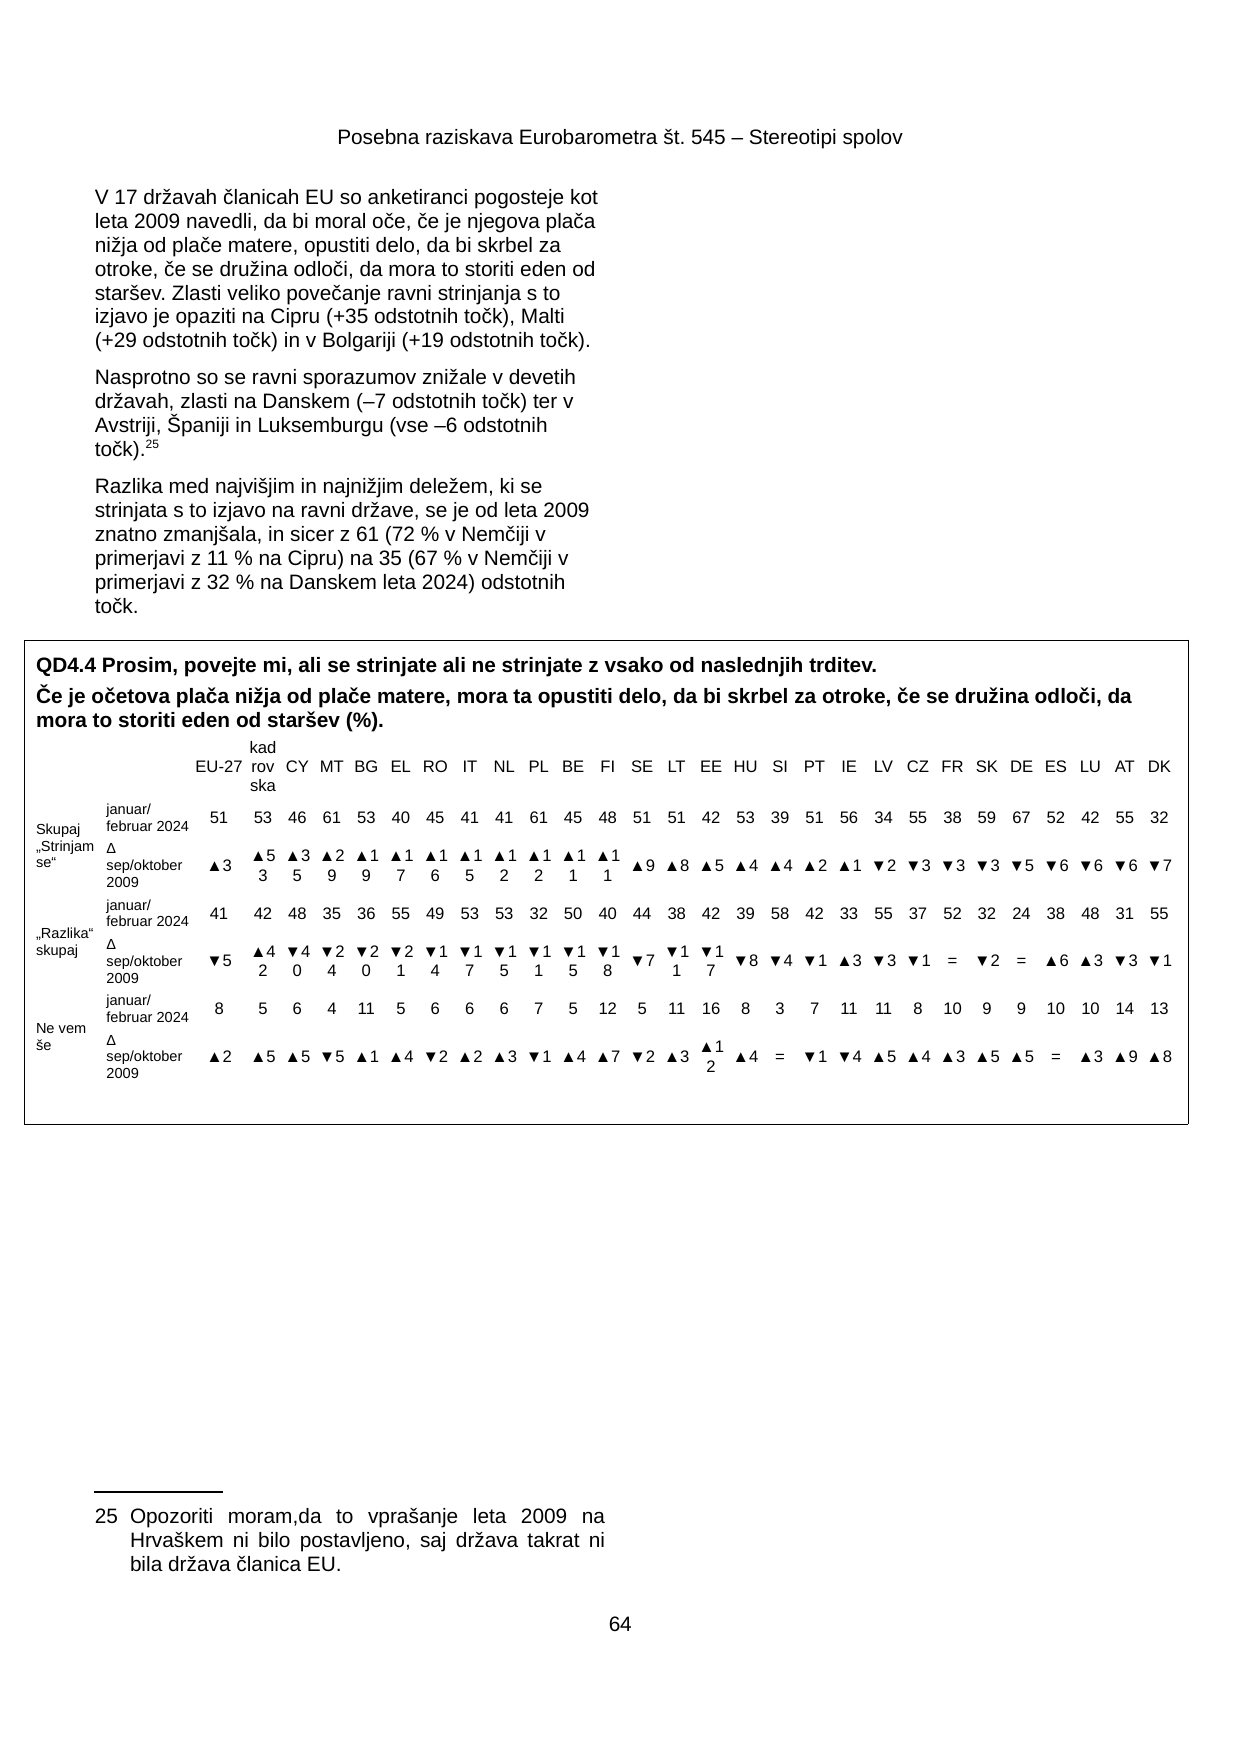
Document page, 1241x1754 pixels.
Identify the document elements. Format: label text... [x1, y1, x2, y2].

table_cell 53 [452, 894, 487, 933]
table_cell ▼17 [694, 933, 728, 989]
table_cell 40 [590, 894, 625, 933]
table_cell ▲4 [763, 837, 797, 893]
table_cell januar/februar 2024 [103, 989, 192, 1028]
table_cell ▲17 [383, 837, 418, 893]
table_cell 55 [866, 894, 901, 933]
table_cell 56 [832, 798, 866, 837]
table_cell EE [694, 735, 728, 798]
table_cell 5 [245, 989, 280, 1028]
table_cell januar/februar 2024 [103, 894, 192, 933]
table_cell CZ [901, 735, 935, 798]
table_cell 42 [1073, 798, 1107, 837]
table_cell ▼24 [314, 933, 349, 989]
table_cell 55 [1142, 894, 1176, 933]
table_cell 6 [280, 989, 314, 1028]
table_cell 42 [245, 894, 280, 933]
table_cell 39 [728, 894, 763, 933]
table_cell 32 [970, 894, 1004, 933]
table_cell ▲4 [556, 1028, 590, 1084]
table_cell ▼7 [1142, 837, 1176, 893]
table_cell 41 [452, 798, 487, 837]
table_cell ▼5 [192, 933, 245, 989]
table_cell 33 [832, 894, 866, 933]
table_cell EL [383, 735, 418, 798]
table_cell 51 [625, 798, 659, 837]
table_cell ▼2 [866, 837, 901, 893]
table_cell ▲12 [694, 1028, 728, 1084]
table_cell ▲3 [832, 933, 866, 989]
table_cell ▼11 [521, 933, 556, 989]
table_cell 45 [418, 798, 452, 837]
table_cell Δ sep/oktober 2009 [103, 837, 192, 893]
table_cell 41 [487, 798, 521, 837]
table_cell ▼17 [452, 933, 487, 989]
table_cell ▲8 [659, 837, 694, 893]
table_cell ▼6 [1039, 837, 1073, 893]
table_cell ▼3 [970, 837, 1004, 893]
table_cell ▼1 [901, 933, 935, 989]
table_cell ▲9 [1108, 1028, 1142, 1084]
table_cell ▲6 [1039, 933, 1073, 989]
table_cell ▲29 [314, 837, 349, 893]
table_cell 51 [192, 798, 245, 837]
table_cell ▼14 [418, 933, 452, 989]
table_cell ▲9 [625, 837, 659, 893]
table_cell 8 [192, 989, 245, 1028]
table_cell ▼18 [590, 933, 625, 989]
table_cell DK [1142, 735, 1176, 798]
table_cell 39 [763, 798, 797, 837]
table_cell ES [1039, 735, 1073, 798]
table_cell 49 [418, 894, 452, 933]
table_cell Ne vem še [33, 989, 103, 1084]
table_cell ▼4 [832, 1028, 866, 1084]
table_cell ▲5 [970, 1028, 1004, 1084]
table_cell ▲1 [832, 837, 866, 893]
table_cell 42 [694, 894, 728, 933]
table_cell [33, 735, 103, 798]
table_cell 16 [694, 989, 728, 1028]
table_cell 14 [1108, 989, 1142, 1028]
table_cell 6 [452, 989, 487, 1028]
table_cell 51 [659, 798, 694, 837]
table_cell FI [590, 735, 625, 798]
table_cell ▲5 [245, 1028, 280, 1084]
table_cell Skupaj „Strinjam se“ [33, 798, 103, 893]
table_cell ▲19 [349, 837, 383, 893]
table_cell ▲2 [192, 1028, 245, 1084]
table_cell ▲12 [487, 837, 521, 893]
table_cell ▲3 [192, 837, 245, 893]
table_cell ▲3 [659, 1028, 694, 1084]
table_cell SE [625, 735, 659, 798]
table_cell ▼1 [797, 1028, 832, 1084]
table_cell ▲5 [280, 1028, 314, 1084]
text Nasprotno so se ravni sporazumov znižale v devetih državah, zlasti na Danskem (–7 odstotnih točk) ter v Avstriji, Španiji in Luksemburgu (vse –6 odstotnih točk). [94, 365, 605, 461]
table_cell ▲3 [487, 1028, 521, 1084]
table_cell ▲5 [866, 1028, 901, 1084]
table_cell ▲3 [1073, 933, 1107, 989]
table_cell ▼11 [659, 933, 694, 989]
table_cell IT [452, 735, 487, 798]
table_cell 31 [1108, 894, 1142, 933]
table_cell MT [314, 735, 349, 798]
table_cell 10 [1073, 989, 1107, 1028]
table_cell 58 [763, 894, 797, 933]
table_cell 38 [935, 798, 969, 837]
table_cell kadrovska [245, 735, 280, 798]
table_cell 41 [192, 894, 245, 933]
table_cell ▼5 [314, 1028, 349, 1084]
table_cell 5 [383, 989, 418, 1028]
table_cell [103, 735, 192, 798]
table_cell 59 [970, 798, 1004, 837]
table_cell ▼15 [487, 933, 521, 989]
table_cell Če je očetova plača nižja od plače matere, mora ta opustiti delo, da bi skrbel za otroke, če se družina odloči, da mora to storiti eden od staršev (%). [33, 681, 1176, 734]
table_cell 7 [797, 989, 832, 1028]
table_cell ▼1 [521, 1028, 556, 1084]
table_cell 55 [383, 894, 418, 933]
table_cell 38 [659, 894, 694, 933]
table_cell 8 [728, 989, 763, 1028]
table_cell 55 [901, 798, 935, 837]
table_cell ▼21 [383, 933, 418, 989]
table_cell 10 [935, 989, 969, 1028]
table_cell ▼7 [625, 933, 659, 989]
table_cell BG [349, 735, 383, 798]
table_cell 48 [590, 798, 625, 837]
table_cell RO [418, 735, 452, 798]
text V 17 državah članicah EU so anketiranci pogosteje kot leta 2009 navedli, da bi moral oče, če je njegova plača nižja od plače matere, opustiti delo, da bi skrbel za otroke, če se družina odloči, da mora to storiti eden od staršev. Zlasti veliko povečanje ravni strinjanja s to izjavo je opaziti na Cipru (+35 odstotnih točk), Malti (+29 odstotnih točk) in v Bolgariji (+19 odstotnih točk). [94, 184, 605, 352]
table_cell 11 [349, 989, 383, 1028]
table_cell 4 [314, 989, 349, 1028]
table_cell ▼1 [797, 933, 832, 989]
table_cell CY [280, 735, 314, 798]
table_cell ▼4 [763, 933, 797, 989]
table_cell SI [763, 735, 797, 798]
table_cell 61 [314, 798, 349, 837]
table_cell Δ sep/oktober 2009 [103, 933, 192, 989]
table_cell LU [1073, 735, 1107, 798]
table_cell PL [521, 735, 556, 798]
text Razlika med najvišjim in najnižjim deležem, ki se strinjata s to izjavo na ravni države, se je od leta 2009 znatno zmanjšala, in sicer z 61 (72 % v Nemčiji v primerjavi z 11 % na Cipru) na 35 (67 % v Nemčiji v primerjavi z 32 % na Danskem leta 2024) odstotnih točk. [94, 474, 605, 618]
table_cell 11 [866, 989, 901, 1028]
table_cell ▲4 [901, 1028, 935, 1084]
table_cell ▼2 [970, 933, 1004, 989]
table_cell 53 [728, 798, 763, 837]
table_cell ▲16 [418, 837, 452, 893]
table_cell ▲5 [1004, 1028, 1038, 1084]
table_cell 7 [521, 989, 556, 1028]
table_cell ▼3 [901, 837, 935, 893]
table_cell 53 [245, 798, 280, 837]
table_cell ▲2 [797, 837, 832, 893]
text Opozoriti moram,da to vprašanje leta 2009 na Hrvaškem ni bilo postavljeno, saj država takrat ni bila država članica EU. [94, 1504, 605, 1576]
table_cell 5 [625, 989, 659, 1028]
table_cell 67 [1004, 798, 1038, 837]
table_cell ▼6 [1073, 837, 1107, 893]
table_cell ▲11 [556, 837, 590, 893]
table_cell PT [797, 735, 832, 798]
table_cell 44 [625, 894, 659, 933]
table_cell ▼3 [866, 933, 901, 989]
table_cell DE [1004, 735, 1038, 798]
table_cell ▲35 [280, 837, 314, 893]
table_cell ▼3 [1108, 933, 1142, 989]
table_cell IE [832, 735, 866, 798]
table_cell ▼6 [1108, 837, 1142, 893]
table_cell 11 [659, 989, 694, 1028]
table_cell ▲2 [452, 1028, 487, 1084]
table_cell 13 [1142, 989, 1176, 1028]
table_cell 42 [694, 798, 728, 837]
table_cell ▼2 [418, 1028, 452, 1084]
table_cell 34 [866, 798, 901, 837]
table_cell NL [487, 735, 521, 798]
table_cell 36 [349, 894, 383, 933]
table_cell 9 [1004, 989, 1038, 1028]
table_cell 50 [556, 894, 590, 933]
table_cell 45 [556, 798, 590, 837]
table_cell HU [728, 735, 763, 798]
table_cell „Razlika“ skupaj [33, 894, 103, 989]
table_cell 52 [1039, 798, 1073, 837]
table_cell ▼2 [625, 1028, 659, 1084]
table_cell 48 [280, 894, 314, 933]
table_cell ▼1 [1142, 933, 1176, 989]
table_cell 48 [1073, 894, 1107, 933]
table_cell = [763, 1028, 797, 1084]
table_cell ▲53 [245, 837, 280, 893]
table_cell ▼20 [349, 933, 383, 989]
table_cell ▼3 [935, 837, 969, 893]
table_cell 46 [280, 798, 314, 837]
table_cell 9 [970, 989, 1004, 1028]
table_cell 10 [1039, 989, 1073, 1028]
table_cell 38 [1039, 894, 1073, 933]
table_cell ▲4 [728, 1028, 763, 1084]
table_cell ▼40 [280, 933, 314, 989]
table_cell 5 [556, 989, 590, 1028]
table_cell ▲4 [383, 1028, 418, 1084]
table_cell ▼8 [728, 933, 763, 989]
table_cell 53 [487, 894, 521, 933]
table_cell 11 [832, 989, 866, 1028]
table_cell 32 [1142, 798, 1176, 837]
table_cell ▲42 [245, 933, 280, 989]
table_cell 24 [1004, 894, 1038, 933]
table_cell ▼5 [1004, 837, 1038, 893]
table_cell = [935, 933, 969, 989]
table_cell ▲15 [452, 837, 487, 893]
table_cell 51 [797, 798, 832, 837]
table_cell AT [1108, 735, 1142, 798]
table_cell LT [659, 735, 694, 798]
table_cell = [1039, 1028, 1073, 1084]
table_cell 42 [797, 894, 832, 933]
table_cell 52 [935, 894, 969, 933]
table_cell ▲3 [935, 1028, 969, 1084]
table_cell 53 [349, 798, 383, 837]
table_cell FR [935, 735, 969, 798]
table_cell ▼15 [556, 933, 590, 989]
table_cell 3 [763, 989, 797, 1028]
table_cell SK [970, 735, 1004, 798]
table_cell BE [556, 735, 590, 798]
table_cell ▲3 [1073, 1028, 1107, 1084]
table_cell 55 [1108, 798, 1142, 837]
table_cell 6 [487, 989, 521, 1028]
table_header QD4.4 Prosim, povejte mi, ali se strinjate ali ne strinjate z vsako od naslednjih trditev. [33, 649, 1176, 681]
table_cell ▲12 [521, 837, 556, 893]
table_cell ▲5 [694, 837, 728, 893]
table_cell 8 [901, 989, 935, 1028]
table_cell 35 [314, 894, 349, 933]
table_cell ▲1 [349, 1028, 383, 1084]
table_cell 12 [590, 989, 625, 1028]
table_cell EU-27 [192, 735, 245, 798]
table_cell 40 [383, 798, 418, 837]
table_cell januar/februar 2024 [103, 798, 192, 837]
table_cell = [1004, 933, 1038, 989]
table_cell 37 [901, 894, 935, 933]
table_cell 61 [521, 798, 556, 837]
table_cell ▲8 [1142, 1028, 1176, 1084]
table_cell ▲11 [590, 837, 625, 893]
table_cell 32 [521, 894, 556, 933]
table_cell 6 [418, 989, 452, 1028]
table_cell LV [866, 735, 901, 798]
table_cell ▲7 [590, 1028, 625, 1084]
table_cell ▲4 [728, 837, 763, 893]
table_cell Δ sep/oktober 2009 [103, 1028, 192, 1084]
